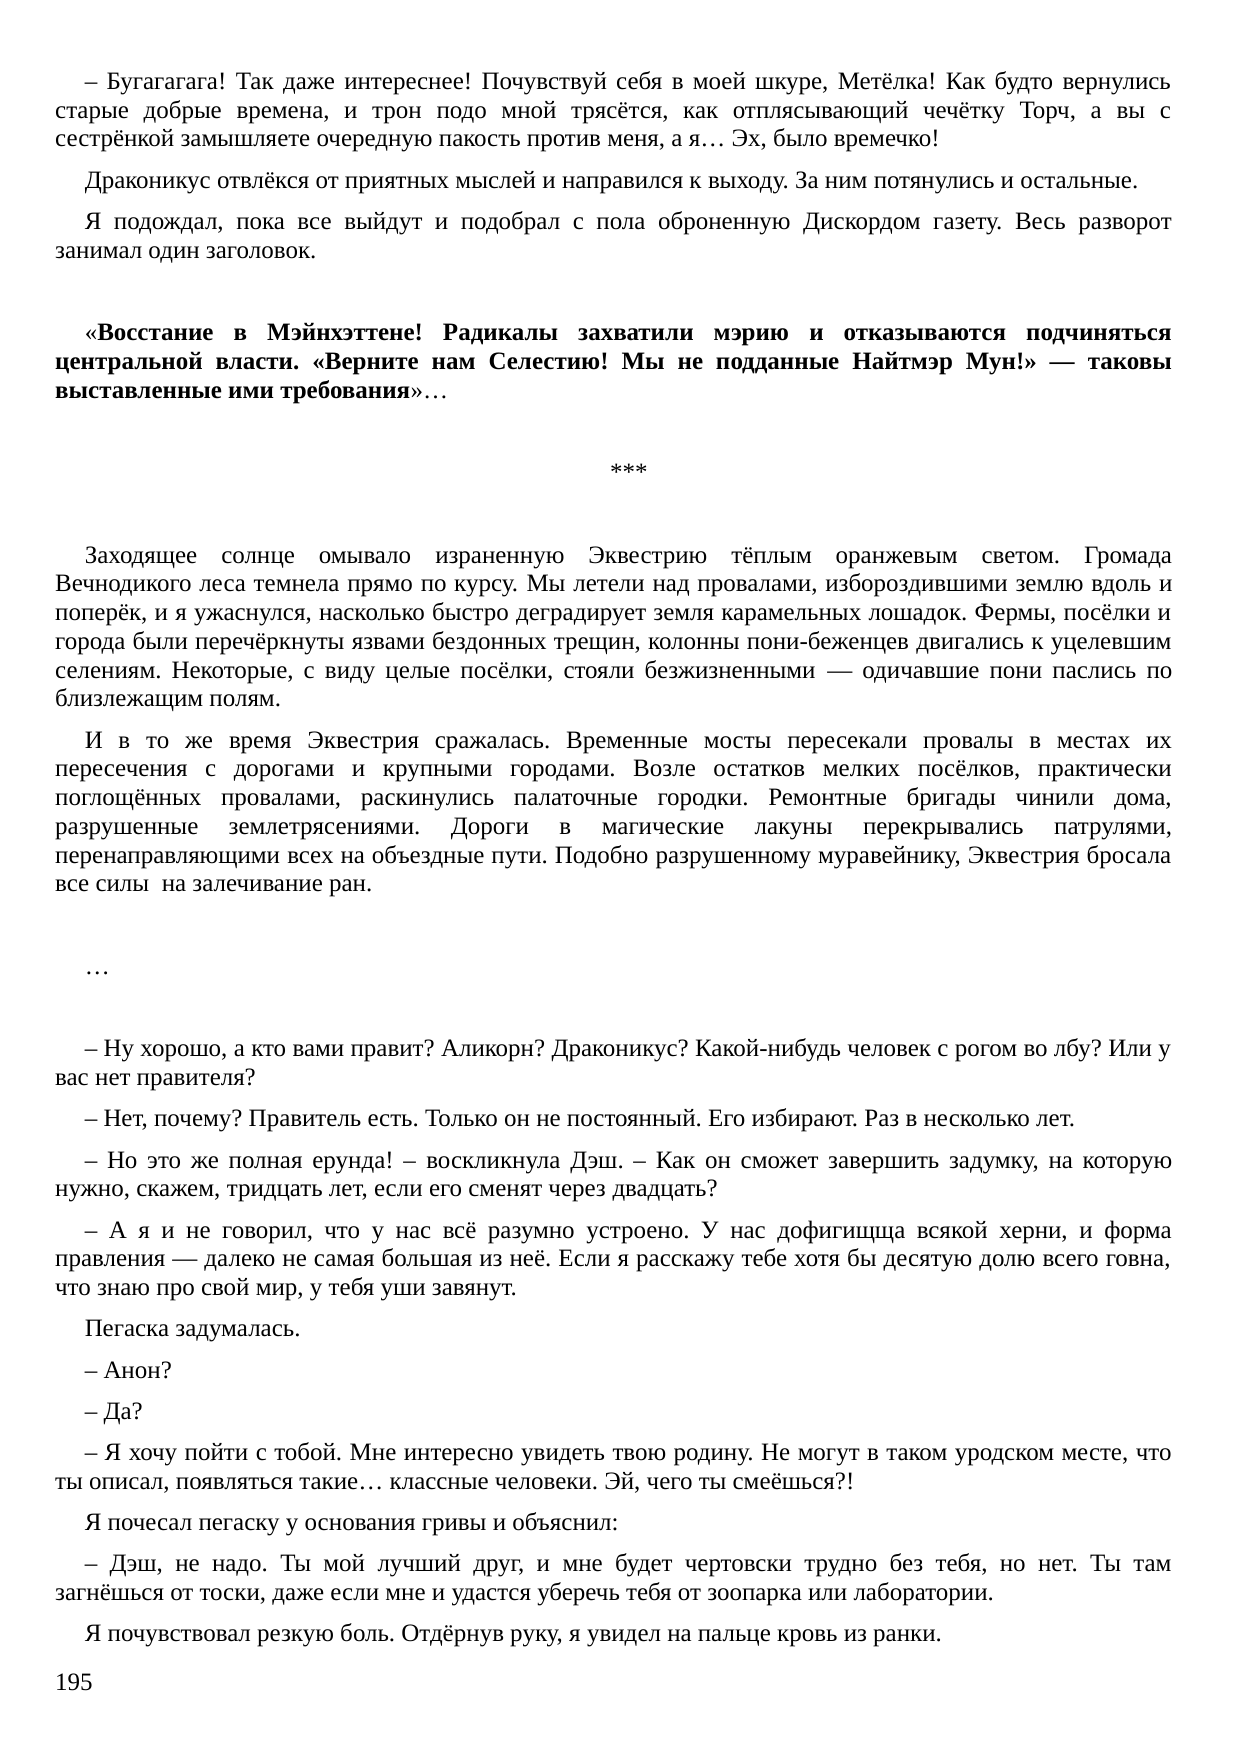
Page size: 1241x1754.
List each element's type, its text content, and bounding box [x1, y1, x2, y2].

text Я почувствовал резкую боль. Отдёрнув руку, я увидел на пальце кровь из ранки. [55, 1618, 1173, 1647]
text – Ну хорошо, а кто вами правит? Аликорн? Драконикус? Какой-нибудь человек с рогом во лбу? Или у вас нет правителя? [55, 1033, 1173, 1091]
text – Я хочу пойти с тобой. Мне интересно увидеть твою родину. Не могут в таком уродском месте, что ты описал, появляться такие… классные человеки. Эй, чего ты смеёшься?! [55, 1437, 1173, 1495]
text Заходящее солнце омывало израненную Эквестрию тёплым оранжевым светом. Громада Вечнодикого леса темнела прямо по курсу. Мы летели над провалами, избороздившими землю вдоль и поперёк, и я ужаснулся, насколько быстро деградирует земля карамельных лошадок. Фермы, посёлки и города были перечёркнуты язвами бездонных трещин, колонны пони-беженцев двигались к уцелевшим селениям. Некоторые, с виду целые посёлки, стояли безжизненными — одичавшие пони паслись по близлежащим полям. [55, 540, 1173, 712]
text … [55, 951, 1173, 980]
text «Восстание в Мэйнхэттене! Радикалы захватили мэрию и отказываются подчиняться центральной власти. «Верните нам Селестию! Мы не подданные Найтмэр Мун!» — таковы выставленные ими требования»… [55, 317, 1173, 403]
text *** [55, 457, 1173, 486]
text – Дэш, не надо. Ты мой лучший друг, и мне будет чертовски трудно без тебя, но нет. Ты там загнёшься от тоски, даже если мне и удастся уберечь тебя от зоопарка или лаборатории. [55, 1548, 1173, 1606]
text – Нет, почему? Правитель есть. Только он не постоянный. Его избирают. Раз в несколько лет. [55, 1103, 1173, 1132]
text Драконикус отвлёкся от приятных мыслей и направился к выходу. За ним потянулись и остальные. [55, 165, 1173, 193]
text Я почесал пегаску у основания гривы и объяснил: [55, 1507, 1173, 1536]
text И в то же время Эквестрия сражалась. Временные мосты пересекали провалы в местах их пересечения с дорогами и крупными городами. Возле остатков мелких посёлков, практически поглощённых провалами, раскинулись палаточные городки. Ремонтные бригады чинили дома, разрушенные землетрясениями. Дороги в магические лакуны перекрывались патрулями, перенаправляющими всех на объездные пути. Подобно разрушенному муравейнику, Эквестрия бросала все силы на залечивание ран. [55, 725, 1173, 897]
text Пегаска задумалась. [55, 1313, 1173, 1342]
text – Анон? [55, 1355, 1173, 1383]
text – Но это же полная ерунда! – воскликнула Дэш. – Как он сможет завершить задумку, на которую нужно, скажем, тридцать лет, если его сменят через двадцать? [55, 1145, 1173, 1202]
text – Бугагагага! Так даже интереснее! Почувствуй себя в моей шкуре, Метёлка! Как будто вернулись старые добрые времена, и трон подо мной трясётся, как отплясывающий чечётку Торч, а вы с сестрёнкой замышляете очередную пакость против меня, а я… Эх, было времечко! [55, 66, 1173, 152]
text Я подождал, пока все выйдут и подобрал с пола оброненную Дискордом газету. Весь разворот занимал один заголовок. [55, 206, 1173, 263]
text – Да? [55, 1396, 1173, 1425]
text – А я и не говорил, что у нас всё разумно устроено. У нас дофигищща всякой херни, и форма правления — далеко не самая большая из неё. Если я расскажу тебе хотя бы десятую долю всего говна, что знаю про свой мир, у тебя уши завянут. [55, 1215, 1173, 1301]
